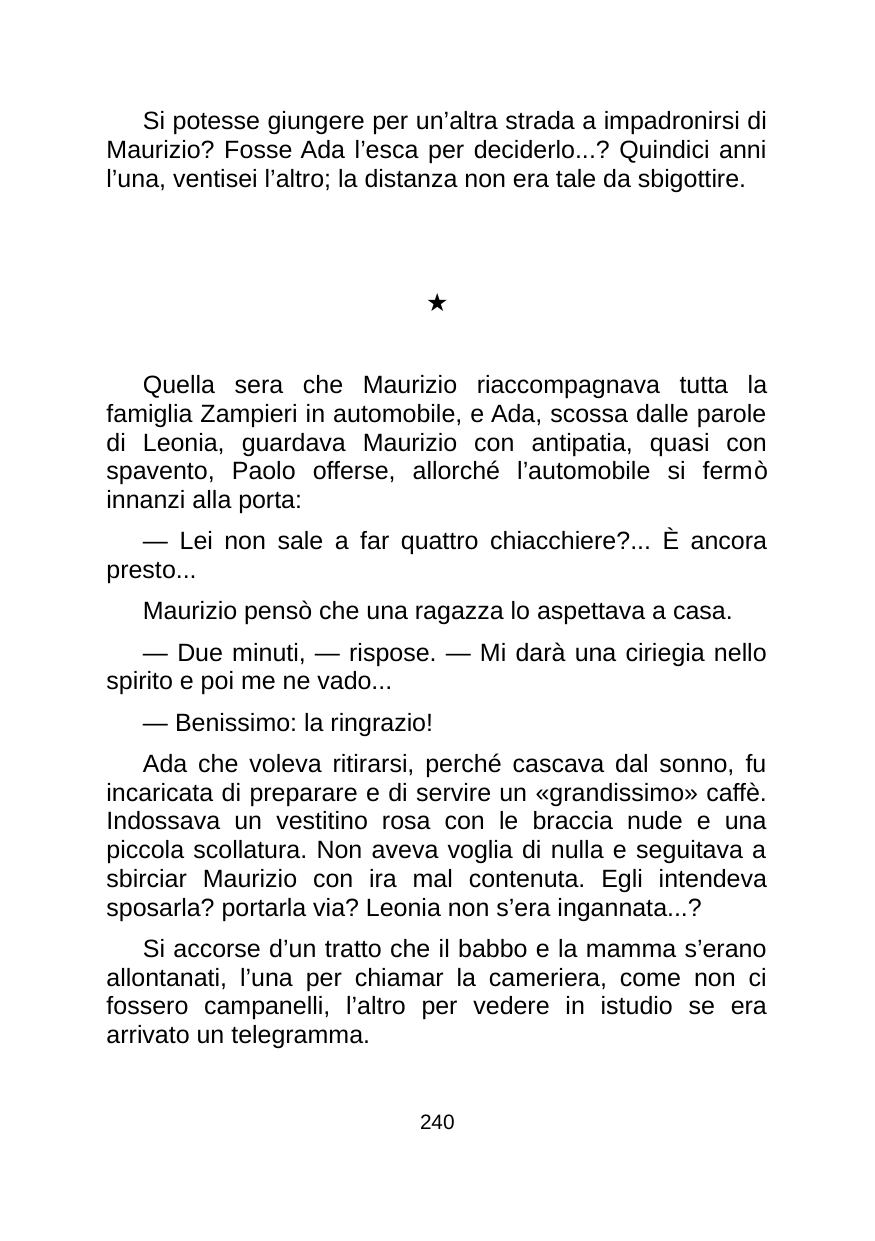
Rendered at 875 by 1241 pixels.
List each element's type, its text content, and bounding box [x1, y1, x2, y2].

text — Benissimo: la ringrazio! [106, 707, 768, 736]
text — Lei non sale a far quattro chiacchiere?... È ancora presto... [106, 526, 768, 584]
text Ada che voleva ritirarsi, perché cascava dal sonno, fu incaricata di preparare e di servire un «grandissimo» caffè. Indossava un vestitino rosa con le braccia nude e una piccola scollatura. Non aveva voglia di nulla e seguitava a sbirciar Maurizio con ira mal contenuta. Egli intendeva sposarla? portarla via? Leonia non s’era ingannata...? [106, 749, 768, 921]
text Si potesse giungere per un’altra strada a impadronirsi di Maurizio? Fosse Ada l’esca per deciderlo...? Quindici anni l’una, ventisei l’altro; la distanza non era tale da sbigottire. [106, 106, 768, 192]
text Quella sera che Maurizio riaccompagnava tutta la famiglia Zampieri in automobile, e Ada, scossa dalle parole di Leonia, guardava Maurizio con antipatia, quasi con spavento, Paolo offerse, allorché l’automobile si fermò innanzi alla porta: [106, 370, 768, 514]
text Si accorse d’un tratto che il babbo e la mamma s’erano allontanati, l’una per chiamar la cameriera, come non ci fossero campanelli, l’altro per vedere in istudio se era arrivato un telegramma. [106, 934, 768, 1049]
text ★ [106, 287, 768, 316]
text Maurizio pensò che una ragazza lo aspettava a casa. [106, 596, 768, 625]
text — Due minuti, — rispose. — Mi darà una ciriegia nello spirito e poi me ne vado... [106, 637, 768, 695]
